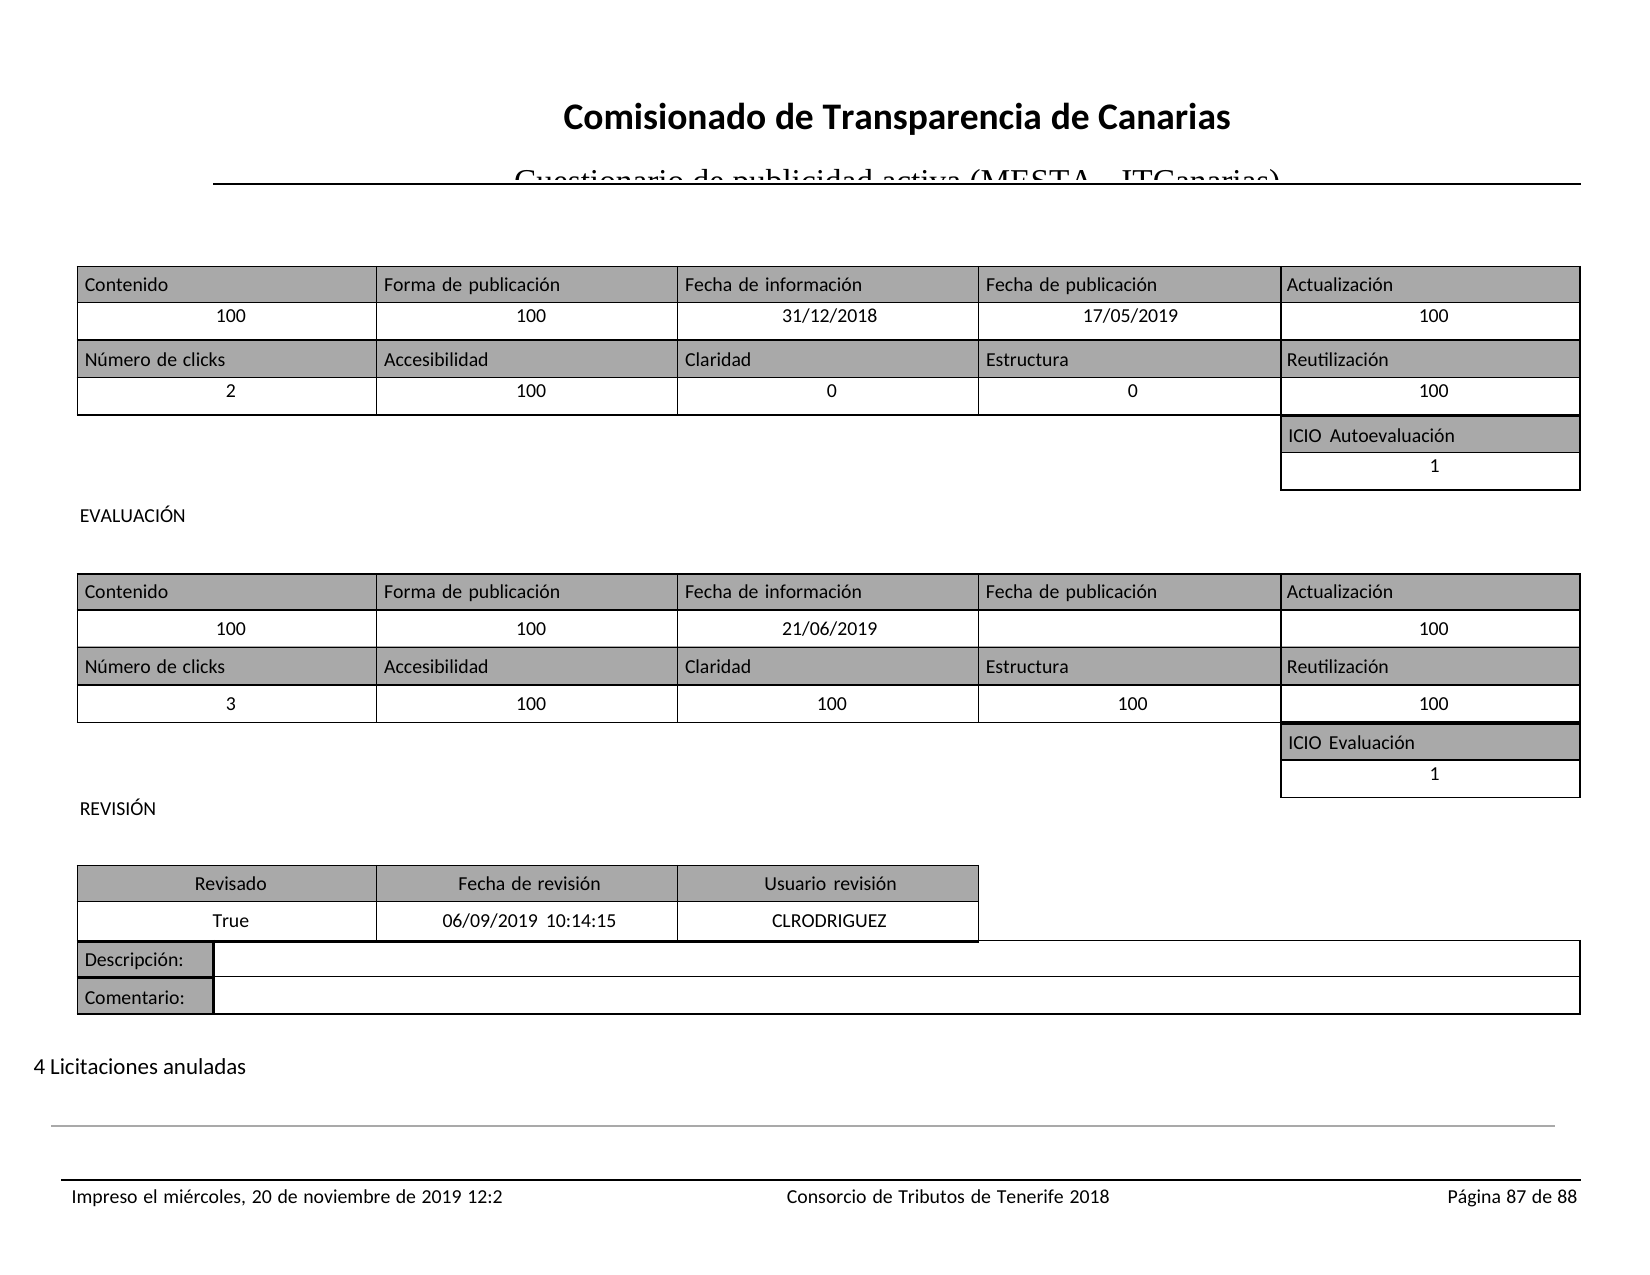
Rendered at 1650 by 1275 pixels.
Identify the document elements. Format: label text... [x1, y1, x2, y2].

table_header Fecha de publicación [979, 575, 1280, 609]
table_cell Número de clicks [78, 341, 376, 377]
table_cell Reutilización [1282, 648, 1579, 684]
table_header Usuario revisión [678, 866, 978, 901]
table_cell Accesibilidad [377, 648, 677, 684]
table_cell 100 [78, 303, 376, 339]
text EVALUACIÓN [79, 503, 1594, 528]
table_cell 100 [1282, 686, 1579, 721]
table_cell 1 [1282, 453, 1579, 489]
table_cell ICIO Autoevaluación [1282, 417, 1579, 452]
table_header Fecha de revisión [377, 866, 677, 901]
table_cell Reutilización [1282, 341, 1579, 377]
table_cell 100 [979, 686, 1280, 721]
table_header Fecha de información [678, 267, 978, 302]
table_cell 31/12/2018 [678, 303, 978, 339]
table_header Fecha de información [678, 575, 978, 609]
table_header Fecha de publicación [979, 267, 1280, 302]
table_cell 17/05/2019 [979, 303, 1280, 339]
table_cell Accesibilidad [377, 341, 677, 377]
table_cell 21/06/2019 [678, 611, 978, 646]
table_cell 100 [1282, 378, 1579, 414]
table_cell 100 [78, 611, 376, 646]
table_cell [215, 977, 1579, 1013]
table_cell Claridad [678, 648, 978, 684]
table_cell 0 [678, 378, 978, 414]
table_cell 100 [678, 686, 978, 721]
table_cell Estructura [979, 648, 1280, 684]
table_cell [215, 941, 1579, 976]
table_header Contenido [78, 267, 376, 302]
table_cell Descripción: [78, 943, 212, 976]
table_header Contenido [78, 575, 376, 609]
table_cell [77, 416, 1280, 489]
table_header Forma de publicación [377, 267, 677, 302]
table_cell 100 [1282, 611, 1579, 646]
table_cell 2 [78, 378, 376, 414]
table_cell CLRODRIGUEZ [678, 902, 978, 940]
table_cell Claridad [678, 341, 978, 377]
table_cell Estructura [979, 341, 1280, 377]
table_cell Comentario: [78, 979, 212, 1013]
table_cell True [78, 902, 376, 940]
table_cell Número de clicks [78, 648, 376, 684]
table_cell [979, 611, 1280, 646]
table_cell [77, 723, 1280, 796]
table_cell 100 [377, 303, 677, 339]
table_header Revisado [78, 866, 376, 901]
table_cell 1 [1282, 761, 1579, 796]
table_cell ICIO Evaluación [1282, 725, 1579, 759]
table_header Actualización [1282, 575, 1579, 609]
table_cell 100 [377, 378, 677, 414]
table_cell 100 [377, 686, 677, 721]
table_cell 100 [1282, 303, 1579, 339]
table_cell 3 [78, 686, 376, 721]
table_header Actualización [1282, 267, 1579, 302]
subtitle Licitaciones anuladas [33, 1052, 1594, 1080]
table_header Forma de publicación [377, 575, 677, 609]
table_cell 100 [377, 611, 677, 646]
table_cell 0 [979, 378, 1280, 414]
text REVISIÓN [79, 798, 1594, 819]
table_cell 06/09/2019 10:14:15 [377, 902, 677, 940]
table_header [979, 865, 1580, 940]
